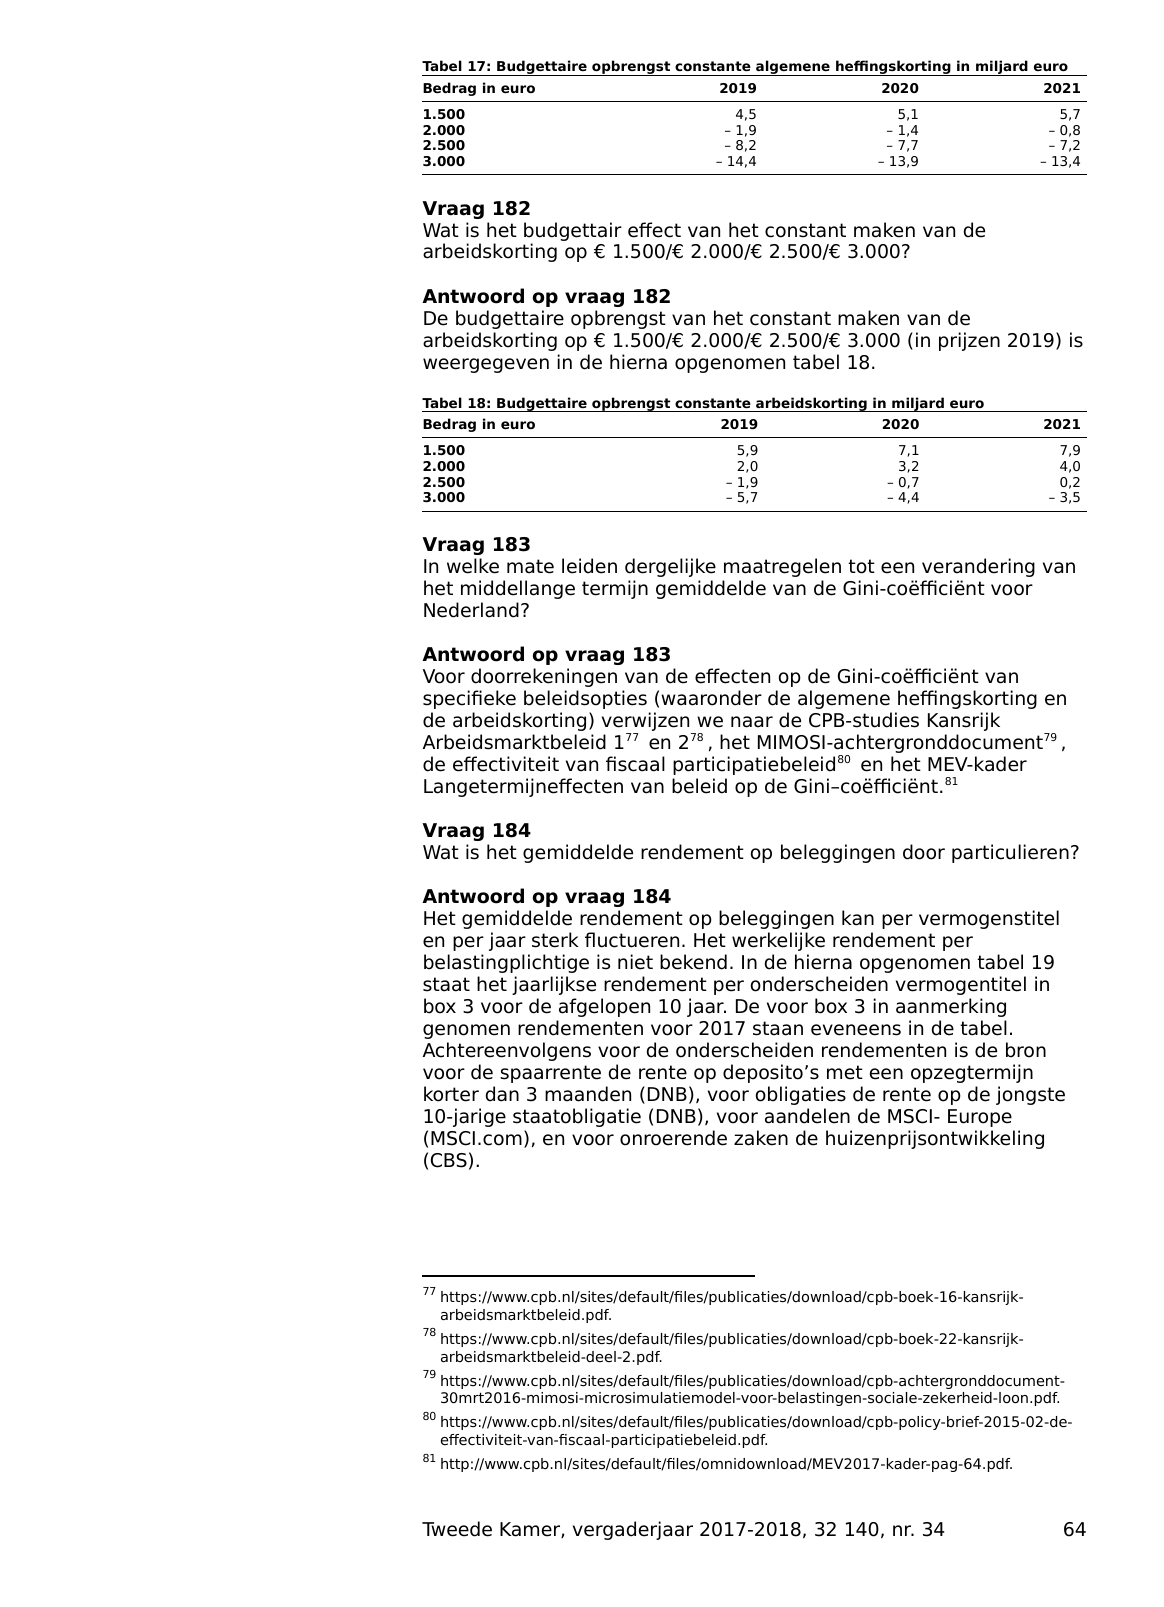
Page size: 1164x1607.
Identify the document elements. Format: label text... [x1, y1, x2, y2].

table_cell – 1,9 [584, 123, 763, 138]
table_cell 4,5 [584, 102, 763, 122]
table_cell 2.500 [422, 138, 584, 154]
table_cell Bedrag in euro [422, 412, 583, 437]
text http://www.cpb.nl/sites/default/files/omnidownload/MEV2017-kader-pag-64.pdf. [422, 1452, 1087, 1474]
table_cell 2021 [925, 76, 1087, 101]
table_cell 4,0 [925, 459, 1087, 474]
table_cell 5,1 [763, 102, 924, 122]
text Vraag 183 [422, 534, 1087, 556]
table_cell – 0,8 [925, 123, 1087, 138]
text Wat is het gemiddelde rendement op beleggingen door particulieren? [422, 842, 1087, 864]
table_cell Bedrag in euro [422, 76, 584, 101]
table_cell 2,0 [584, 459, 764, 474]
table_cell 2020 [763, 76, 924, 101]
text In welke mate leiden dergelijke maatregelen tot een verandering van het middellange termijn gemiddelde van de Gini-coëfficiënt voor Nederland? [422, 556, 1087, 622]
table_cell – 0,7 [764, 475, 925, 490]
table_cell – 3,5 [925, 490, 1087, 511]
table_cell – 1,9 [584, 475, 764, 490]
table_cell – 5,7 [584, 490, 764, 511]
table_cell – 1,4 [763, 123, 924, 138]
table_cell 0,2 [925, 475, 1087, 490]
table_cell 2.500 [422, 475, 583, 490]
table_cell 2.000 [422, 123, 584, 138]
text Antwoord op vraag 182 [422, 286, 1087, 308]
text https://www.cpb.nl/sites/default/files/publicaties/download/cpb-achtergronddocument-30mrt2016-mimosi-microsimulatiemodel-voor-belastingen-sociale-zekerheid-loon.pdf. [422, 1368, 1087, 1407]
table_cell – 7,7 [763, 138, 924, 154]
text https://www.cpb.nl/sites/default/files/publicaties/download/cpb-boek-22-kansrijk-arbeidsmarktbeleid-deel-2.pdf. [422, 1327, 1087, 1366]
text https://www.cpb.nl/sites/default/files/publicaties/download/cpb-boek-16-kansrijk-arbeidsmarktbeleid.pdf. [422, 1285, 1087, 1324]
table_cell 1.500 [422, 102, 584, 122]
table_cell 2021 [925, 412, 1087, 437]
table_cell 2019 [584, 76, 763, 101]
text Vraag 182 [422, 197, 1087, 219]
text Voor doorrekeningen van de effecten op de Gini-coëfficiënt van specifieke beleidsopties (waaronder de algemene heffingskorting en de arbeidskorting) verwijzen we naar de CPB-studies Kansrijk Arbeidsmarktbeleid 1 en 2, het MIMOSI-achtergronddocument, de effectiviteit van fiscaal participatiebeleid en het MEV-kader Langetermijneffecten van beleid op de Gini–coëfficiënt. [422, 666, 1087, 798]
table_cell – 8,2 [584, 138, 763, 154]
text Antwoord op vraag 184 [422, 886, 1087, 908]
table_cell 7,9 [925, 438, 1087, 459]
text Antwoord op vraag 183 [422, 644, 1087, 666]
table_cell 2019 [584, 412, 764, 437]
table_cell 2020 [764, 412, 925, 437]
table_cell – 13,9 [763, 154, 924, 174]
table_cell – 7,2 [925, 138, 1087, 154]
text Vraag 184 [422, 820, 1087, 842]
text De budgettaire opbrengst van het constant maken van de arbeidskorting op € 1.500/€ 2.000/€ 2.500/€ 3.000 (in prijzen 2019) is weergegeven in de hierna opgenomen tabel 18. [422, 308, 1087, 373]
table_header Tabel 17: Budgettaire opbrengst constante algemene heffingskorting in miljard euro [422, 59, 1087, 75]
text Het gemiddelde rendement op beleggingen kan per vermogenstitel en per jaar sterk fluctueren. Het werkelijke rendement per belastingplichtige is niet bekend. In de hierna opgenomen tabel 19 staat het jaarlijkse rendement per onderscheiden vermogentitel in box 3 voor de afgelopen 10 jaar. De voor box 3 in aanmerking genomen rendementen voor 2017 staan eveneens in de tabel. Achtereenvolgens voor de onderscheiden rendementen is de bron voor de spaarrente de rente op deposito’s met een opzegtermijn korter dan 3 maanden (DNB), voor obligaties de rente op de jongste 10-jarige staatobligatie (DNB), voor aandelen de MSCI- Europe (MSCI.com), en voor onroerende zaken de huizenprijsontwikkeling (CBS). [422, 908, 1087, 1172]
table_cell 3.000 [422, 154, 584, 174]
table_cell – 13,4 [925, 154, 1087, 174]
table_cell 2.000 [422, 459, 583, 474]
text Wat is het budgettair effect van het constant maken van de arbeidskorting op € 1.500/€ 2.000/€ 2.500/€ 3.000? [422, 219, 1087, 263]
table_cell 7,1 [764, 438, 925, 459]
table_cell 3,2 [764, 459, 925, 474]
table_cell – 4,4 [764, 490, 925, 511]
table_cell 1.500 [422, 438, 583, 459]
table_cell 5,7 [925, 102, 1087, 122]
table_cell – 14,4 [584, 154, 763, 174]
table_cell 3.000 [422, 490, 583, 511]
text https://www.cpb.nl/sites/default/files/publicaties/download/cpb-policy-brief-2015-02-de-effectiviteit-van-fiscaal-participatiebeleid.pdf. [422, 1410, 1087, 1449]
table_header Tabel 18: Budgettaire opbrengst constante arbeidskorting in miljard euro [422, 395, 1087, 411]
table_cell 5,9 [584, 438, 764, 459]
